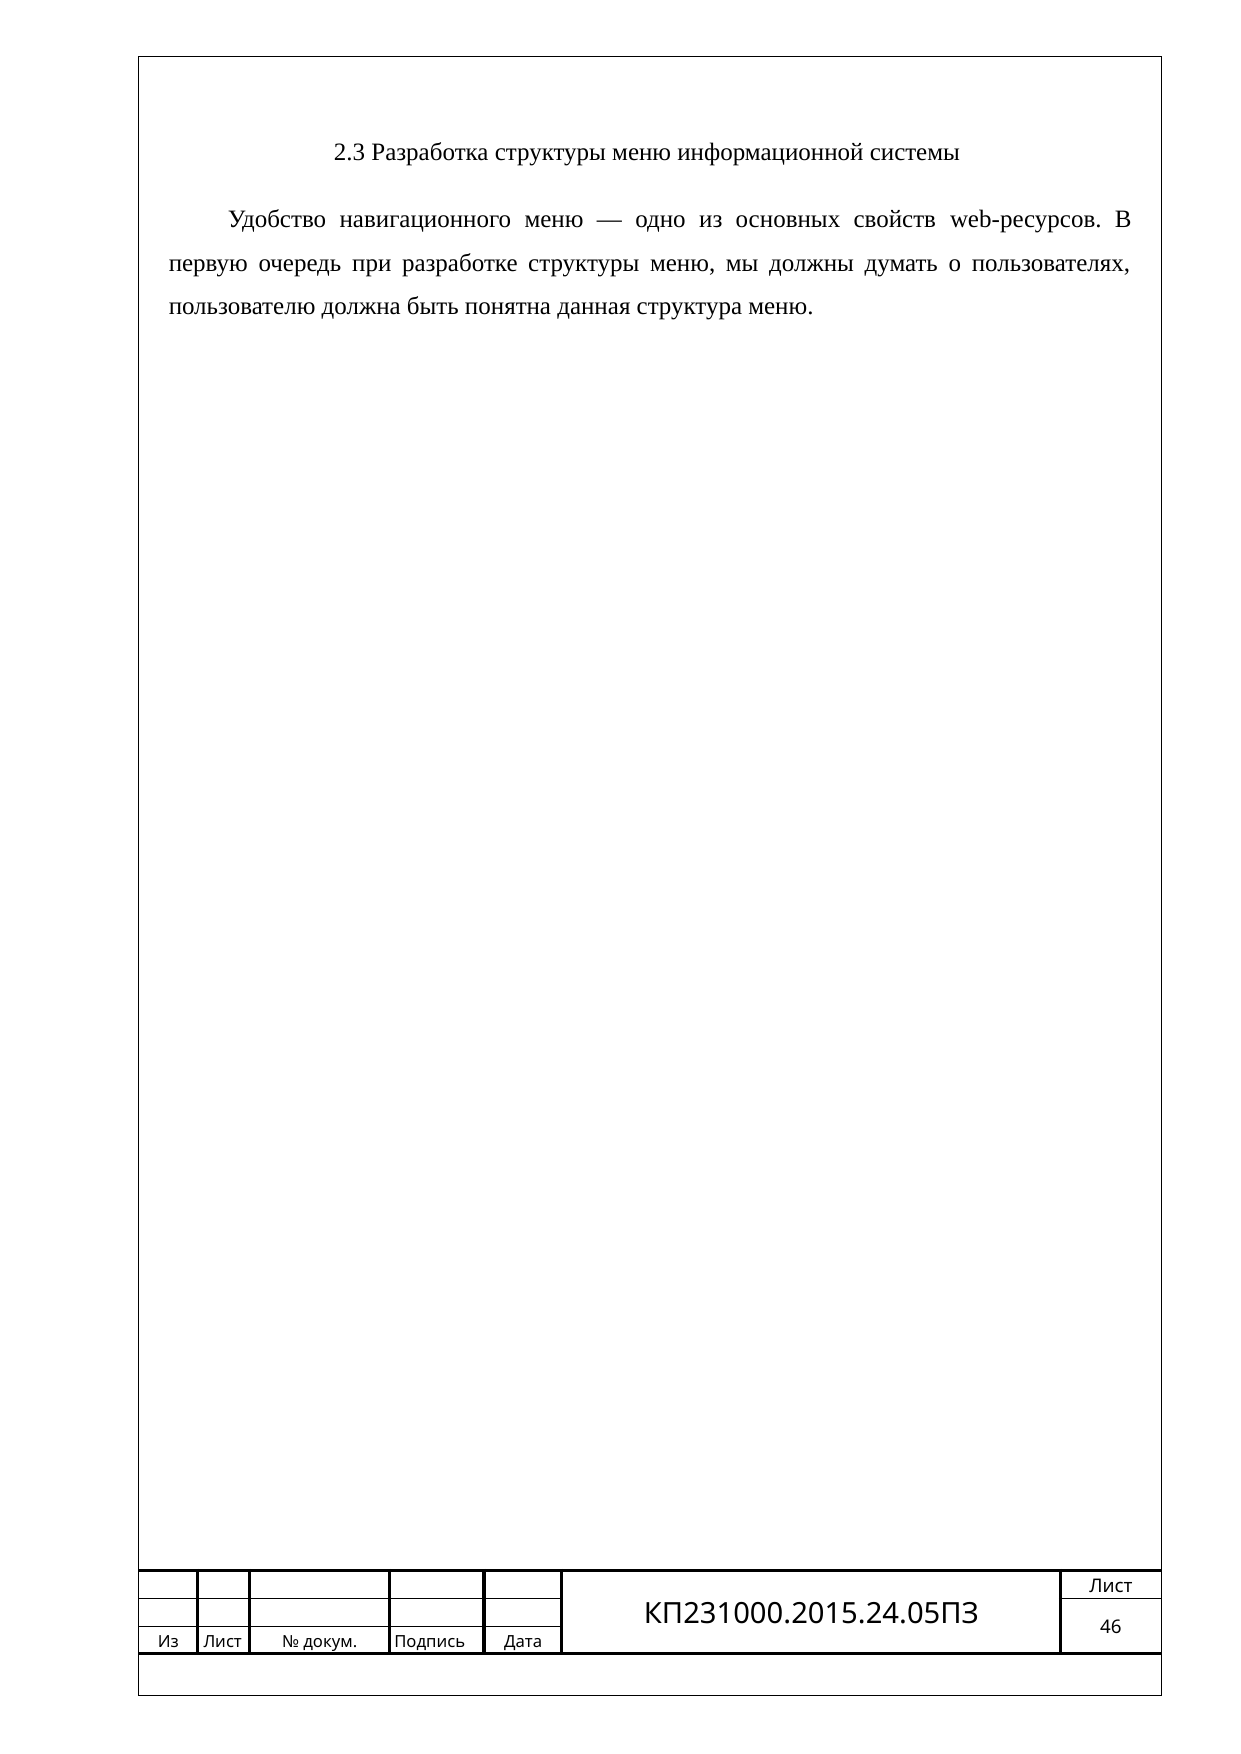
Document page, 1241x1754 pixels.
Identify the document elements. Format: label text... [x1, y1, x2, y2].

text Удобство навигационного меню — одно из основных свойств web-ресурсов. В первую очередь при разработке структуры меню, мы должны думать о пользователях, пользователю должна быть понятна данная структура меню. [168, 204, 1132, 319]
subtitle 2.3 Разработка структуры меню информационной системы [168, 137, 1132, 165]
